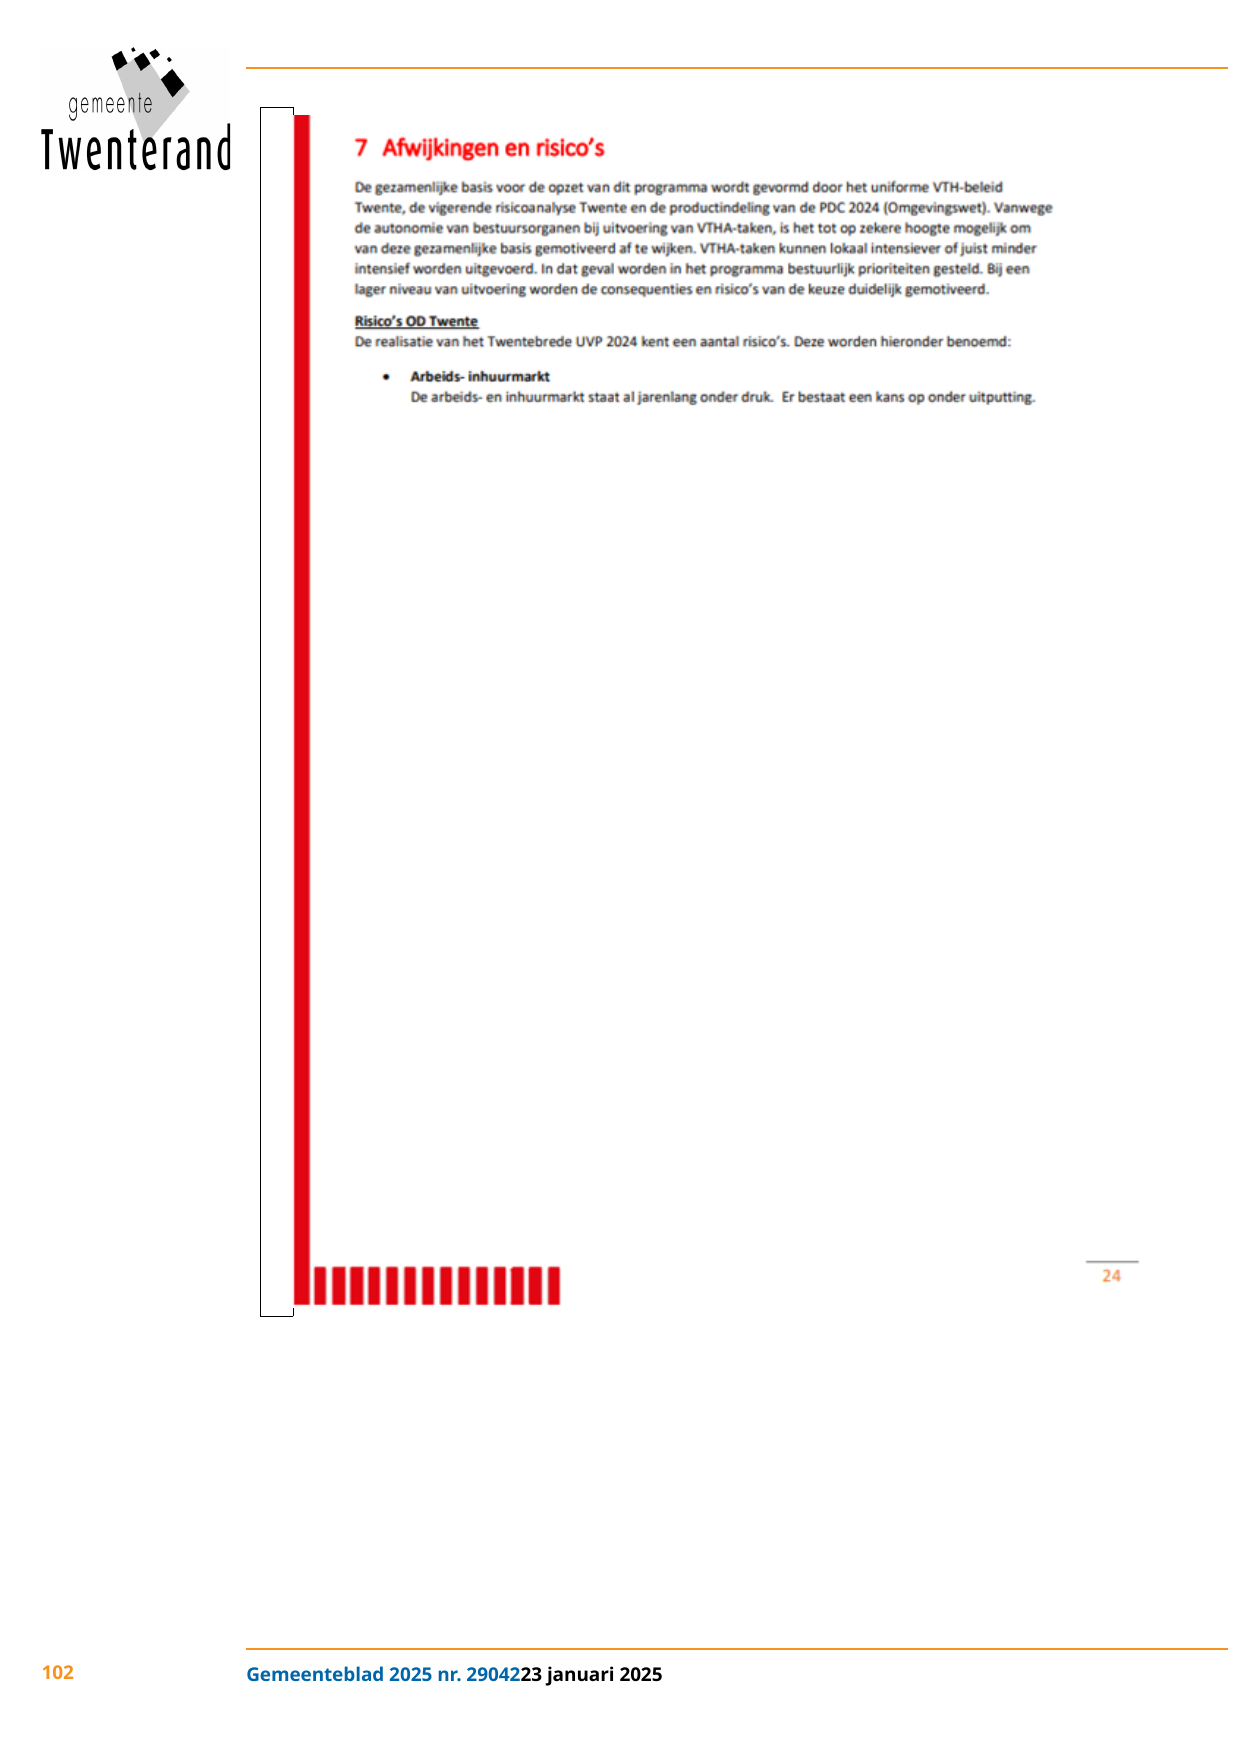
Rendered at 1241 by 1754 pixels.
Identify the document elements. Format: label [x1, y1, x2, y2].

picture [268, 115, 1155, 1308]
picture [41, 47, 231, 172]
